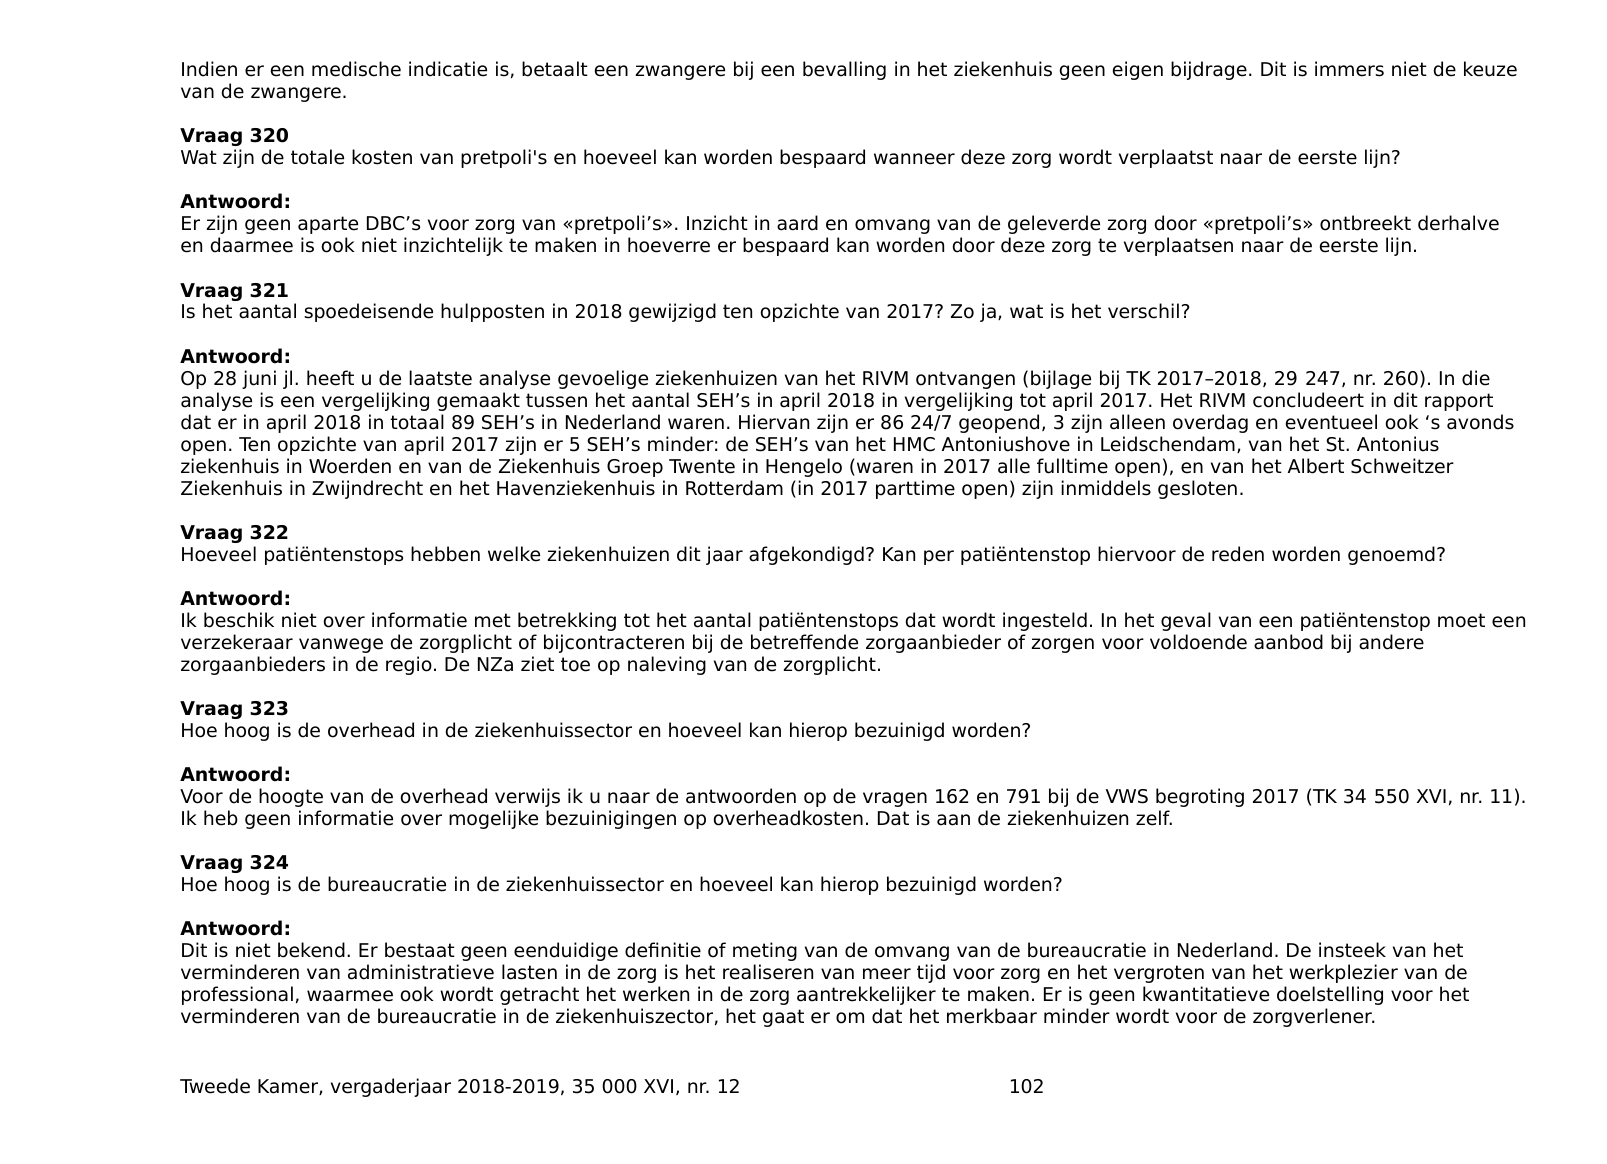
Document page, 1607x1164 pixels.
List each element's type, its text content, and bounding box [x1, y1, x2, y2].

text Hoe hoog is de bureaucratie in de ziekenhuissector en hoeveel kan hierop bezuinigd worden? [180, 874, 1529, 896]
text Vraag 321 [180, 279, 1529, 301]
text Vraag 322 [180, 522, 1529, 544]
text Indien er een medische indicatie is, betaalt een zwangere bij een bevalling in het ziekenhuis geen eigen bijdrage. Dit is immers niet de keuze van de zwangere. [180, 59, 1529, 103]
text Op 28 juni jl. heeft u de laatste analyse gevoelige ziekenhuizen van het RIVM ontvangen (bijlage bij TK 2017–2018, 29 247, nr. 260). In die analyse is een vergelijking gemaakt tussen het aantal SEH’s in april 2018 in vergelijking tot april 2017. Het RIVM concludeert in dit rapport dat er in april 2018 in totaal 89 SEH’s in Nederland waren. Hiervan zijn er 86 24/7 geopend, 3 zijn alleen overdag en eventueel ook ‘s avonds open. Ten opzichte van april 2017 zijn er 5 SEH’s minder: de SEH’s van het HMC Antoniushove in Leidschendam, van het St. Antonius ziekenhuis in Woerden en van de Ziekenhuis Groep Twente in Hengelo (waren in 2017 alle fulltime open), en van het Albert Schweitzer Ziekenhuis in Zwijndrecht en het Havenziekenhuis in Rotterdam (in 2017 parttime open) zijn inmiddels gesloten. [180, 368, 1529, 499]
text Antwoord: [180, 346, 1529, 368]
text Antwoord: [180, 764, 1529, 786]
text Hoeveel patiëntenstops hebben welke ziekenhuizen dit jaar afgekondigd? Kan per patiëntenstop hiervoor de reden worden genoemd? [180, 544, 1529, 566]
text Wat zijn de totale kosten van pretpoli's en hoeveel kan worden bespaard wanneer deze zorg wordt verplaatst naar de eerste lijn? [180, 147, 1529, 169]
text Antwoord: [180, 588, 1529, 610]
text Vraag 324 [180, 852, 1529, 874]
text Is het aantal spoedeisende hulpposten in 2018 gewijzigd ten opzichte van 2017? Zo ja, wat is het verschil? [180, 301, 1529, 323]
text Dit is niet bekend. Er bestaat geen eenduidige definitie of meting van de omvang van de bureaucratie in Nederland. De insteek van het verminderen van administratieve lasten in de zorg is het realiseren van meer tijd voor zorg en het vergroten van het werkplezier van de professional, waarmee ook wordt getracht het werken in de zorg aantrekkelijker te maken. Er is geen kwantitatieve doelstelling voor het verminderen van de bureaucratie in de ziekenhuiszector, het gaat er om dat het merkbaar minder wordt voor de zorgverlener. [180, 940, 1529, 1028]
text Vraag 320 [180, 125, 1529, 147]
text Voor de hoogte van de overhead verwijs ik u naar de antwoorden op de vragen 162 en 791 bij de VWS begroting 2017 (TK 34 550 XVI, nr. 11). Ik heb geen informatie over mogelijke bezuinigingen op overheadkosten. Dat is aan de ziekenhuizen zelf. [180, 786, 1529, 830]
text Hoe hoog is de overhead in de ziekenhuissector en hoeveel kan hierop bezuinigd worden? [180, 720, 1529, 742]
text Vraag 323 [180, 698, 1529, 720]
text Ik beschik niet over informatie met betrekking tot het aantal patiëntenstops dat wordt ingesteld. In het geval van een patiëntenstop moet een verzekeraar vanwege de zorgplicht of bijcontracteren bij de betreffende zorgaanbieder of zorgen voor voldoende aanbod bij andere zorgaanbieders in de regio. De NZa ziet toe op naleving van de zorgplicht. [180, 610, 1529, 676]
text Antwoord: [180, 918, 1529, 940]
text Antwoord: [180, 191, 1529, 213]
text Er zijn geen aparte DBC’s voor zorg van «pretpoli’s». Inzicht in aard en omvang van de geleverde zorg door «pretpoli’s» ontbreekt derhalve en daarmee is ook niet inzichtelijk te maken in hoeverre er bespaard kan worden door deze zorg te verplaatsen naar de eerste lijn. [180, 213, 1529, 257]
